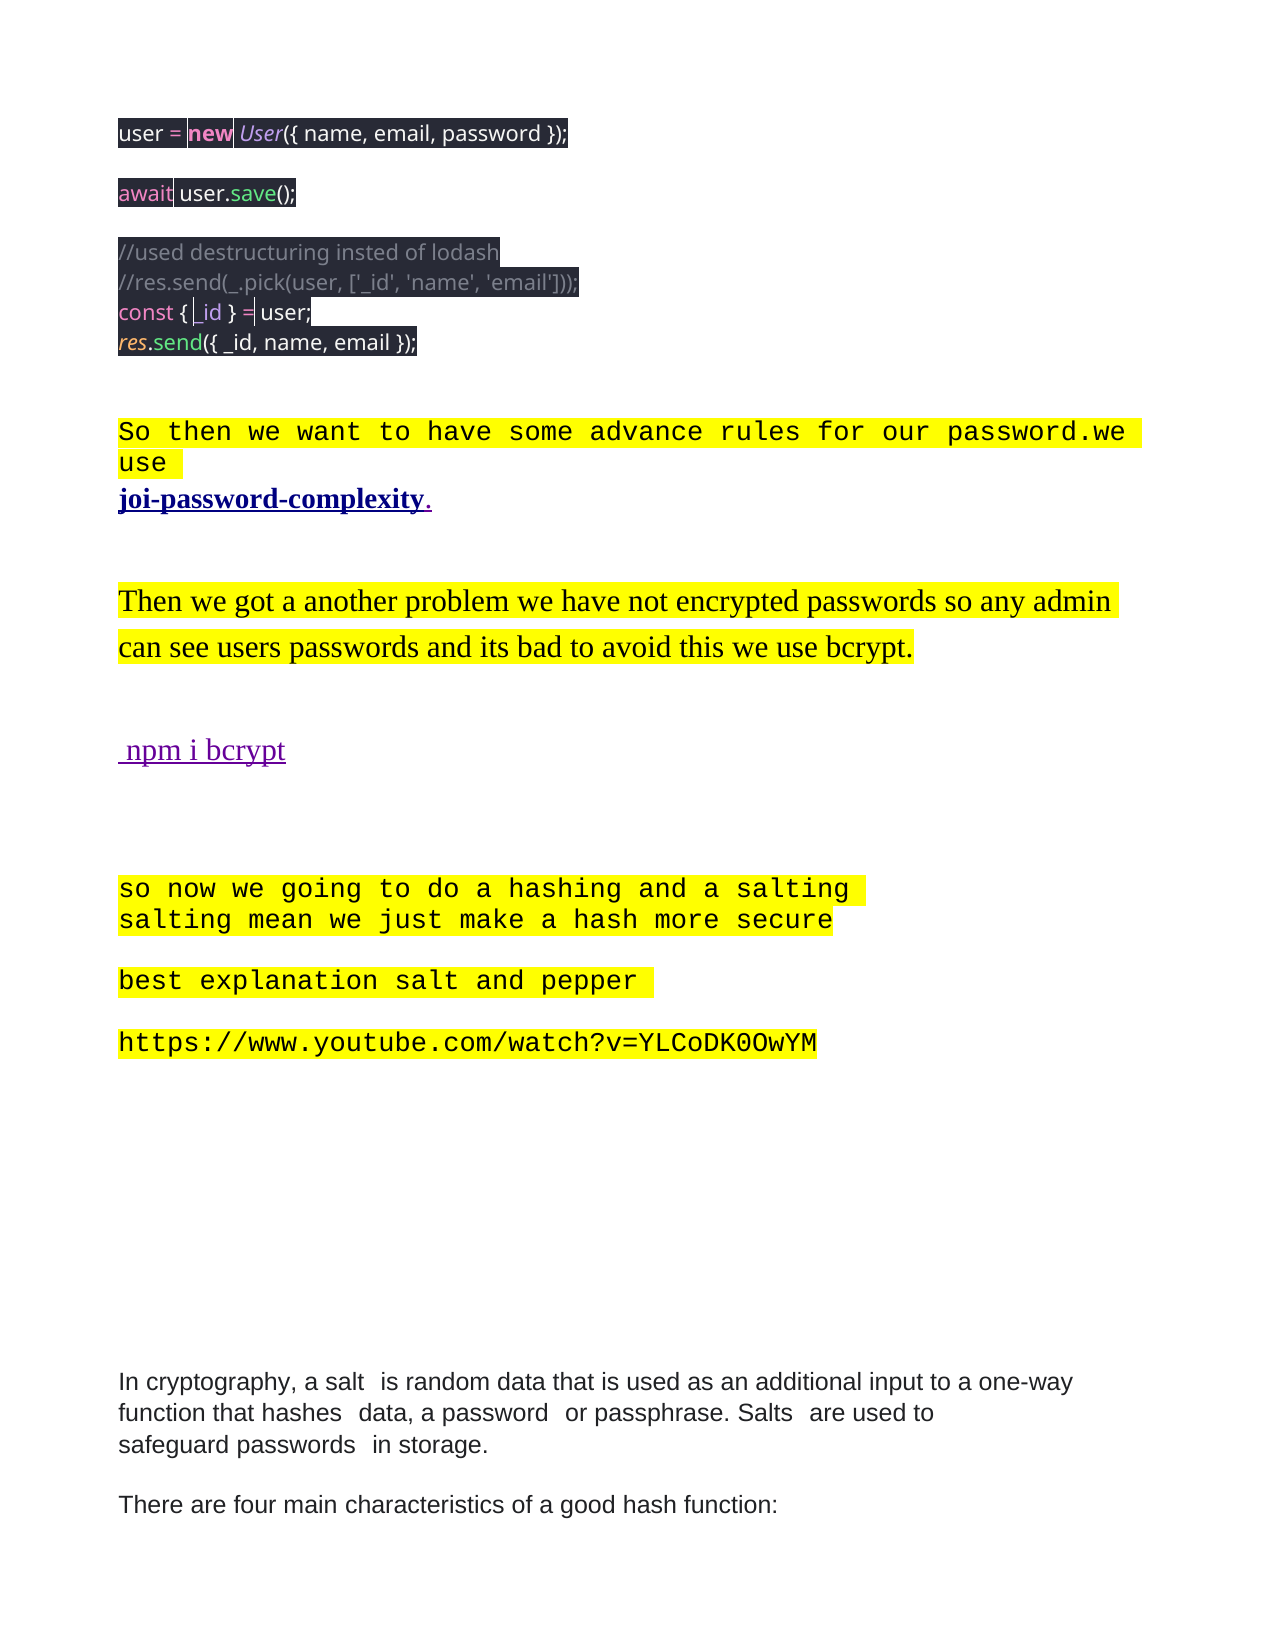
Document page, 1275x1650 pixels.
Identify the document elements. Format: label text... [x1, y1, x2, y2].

text So then we want to have some advance rules for our password.we use [118, 418, 1157, 479]
text In cryptography, a salt is random data that is used as an additional input to a one-way function that hashes data, a password or passphrase. Salts are used to safeguard passwords in storage. [118, 1366, 1157, 1461]
text res.send({ _id, name, email }); [118, 326, 1157, 356]
subtitle joi-password-complexity. [118, 479, 1157, 515]
text //res.send(_.pick(user, ['_id', 'name', 'email'])); [118, 267, 1157, 297]
text await user.save(); [118, 178, 1157, 207]
text npm i bcrypt [118, 731, 1157, 767]
text //used destructuring insted of lodash [118, 237, 1157, 267]
text https://www.youtube.com/watch?v=YLCoDK0OwYM [118, 1028, 1157, 1059]
text best explanation salt and pepper [118, 967, 1157, 998]
text const { _id } = user; [118, 297, 1157, 326]
text There are four main characteristics of a good hash function: [118, 1490, 1157, 1519]
text so now we going to do a hashing and a salting [118, 875, 1157, 906]
text Then we got a another problem we have not encrypted passwords so any admin can see users passwords and its bad to avoid this we use bcrypt. [118, 582, 1157, 664]
text salting mean we just make a hash more secure [118, 906, 1157, 936]
text user = new User({ name, email, password }); [118, 118, 1157, 148]
